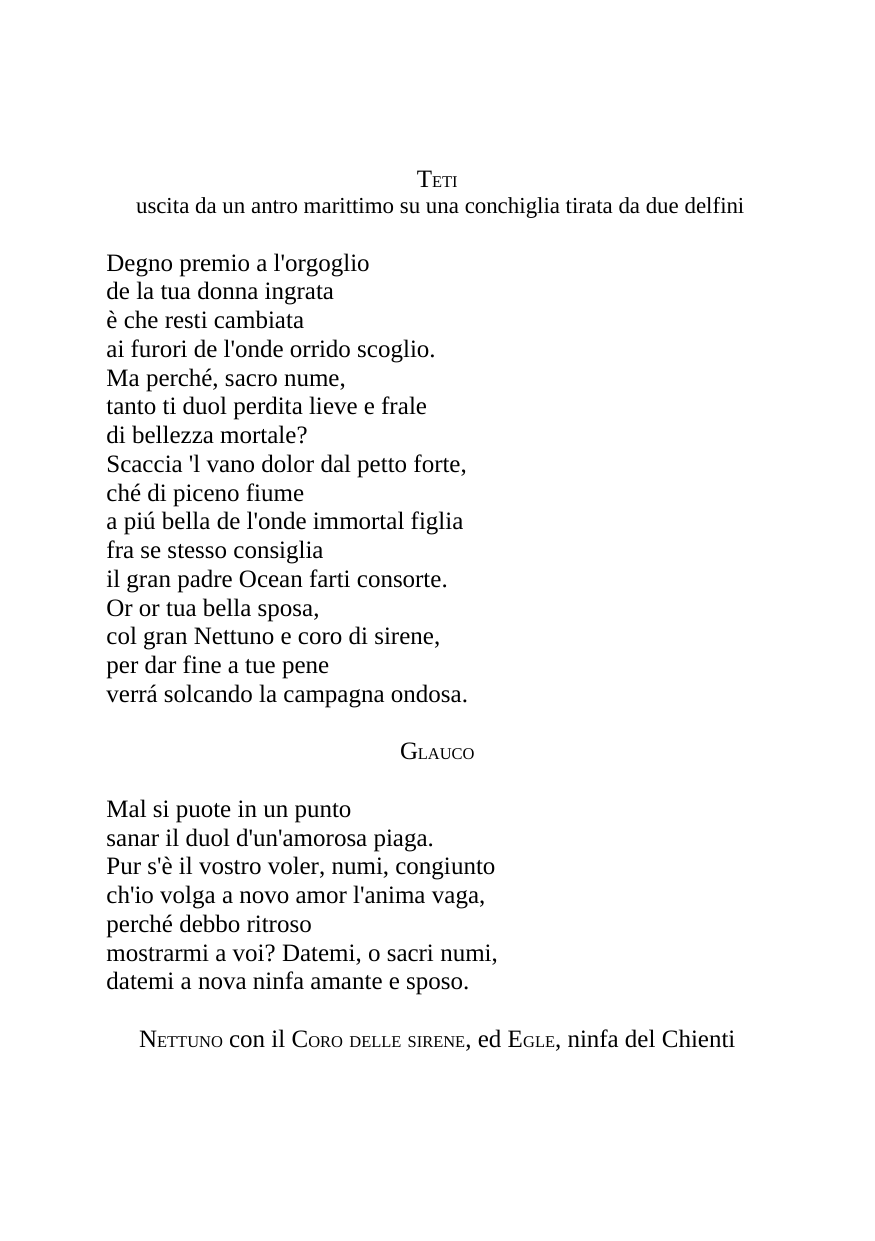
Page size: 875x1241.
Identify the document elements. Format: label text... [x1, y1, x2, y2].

text di bellezza mortale? [106, 420, 768, 449]
text Scaccia 'l vano dolor dal petto forte, [106, 449, 768, 478]
text sanar il duol d'un'amorosa piaga. [106, 823, 768, 851]
text fra se stesso consiglia [106, 535, 768, 564]
text perché debbo ritroso [106, 909, 768, 938]
text Pur s'è il vostro voler, numi, congiunto [106, 851, 768, 880]
text mostrarmi a voi? Datemi, o sacri numi, [106, 938, 768, 966]
text uscita da un antro marittimo su una conchiglia tirata da due delfini [106, 192, 768, 219]
text per dar fine a tue pene [106, 650, 768, 679]
text col gran Nettuno e coro di sirene, [106, 621, 768, 650]
text Nettuno con il Coro delle sirene, ed Egle, ninfa del Chienti [106, 1024, 768, 1053]
text a piú bella de l'onde immortal figlia [106, 506, 768, 535]
text de la tua donna ingrata [106, 276, 768, 305]
text ché di piceno fiume [106, 478, 768, 506]
text Ma perché, sacro nume, [106, 363, 768, 391]
text Glauco [106, 736, 768, 765]
text verrá solcando la campagna ondosa. [106, 679, 768, 708]
text ai furori de l'onde orrido scoglio. [106, 334, 768, 363]
text il gran padre Ocean farti consorte. [106, 564, 768, 593]
text Degno premio a l'orgoglio [106, 248, 768, 276]
text datemi a nova ninfa amante e sposo. [106, 966, 768, 995]
text Teti [106, 164, 768, 192]
text Mal si puote in un punto [106, 794, 768, 823]
text è che resti cambiata [106, 305, 768, 334]
text Or or tua bella sposa, [106, 593, 768, 621]
text ch'io volga a novo amor l'anima vaga, [106, 880, 768, 909]
text tanto ti duol perdita lieve e frale [106, 391, 768, 420]
